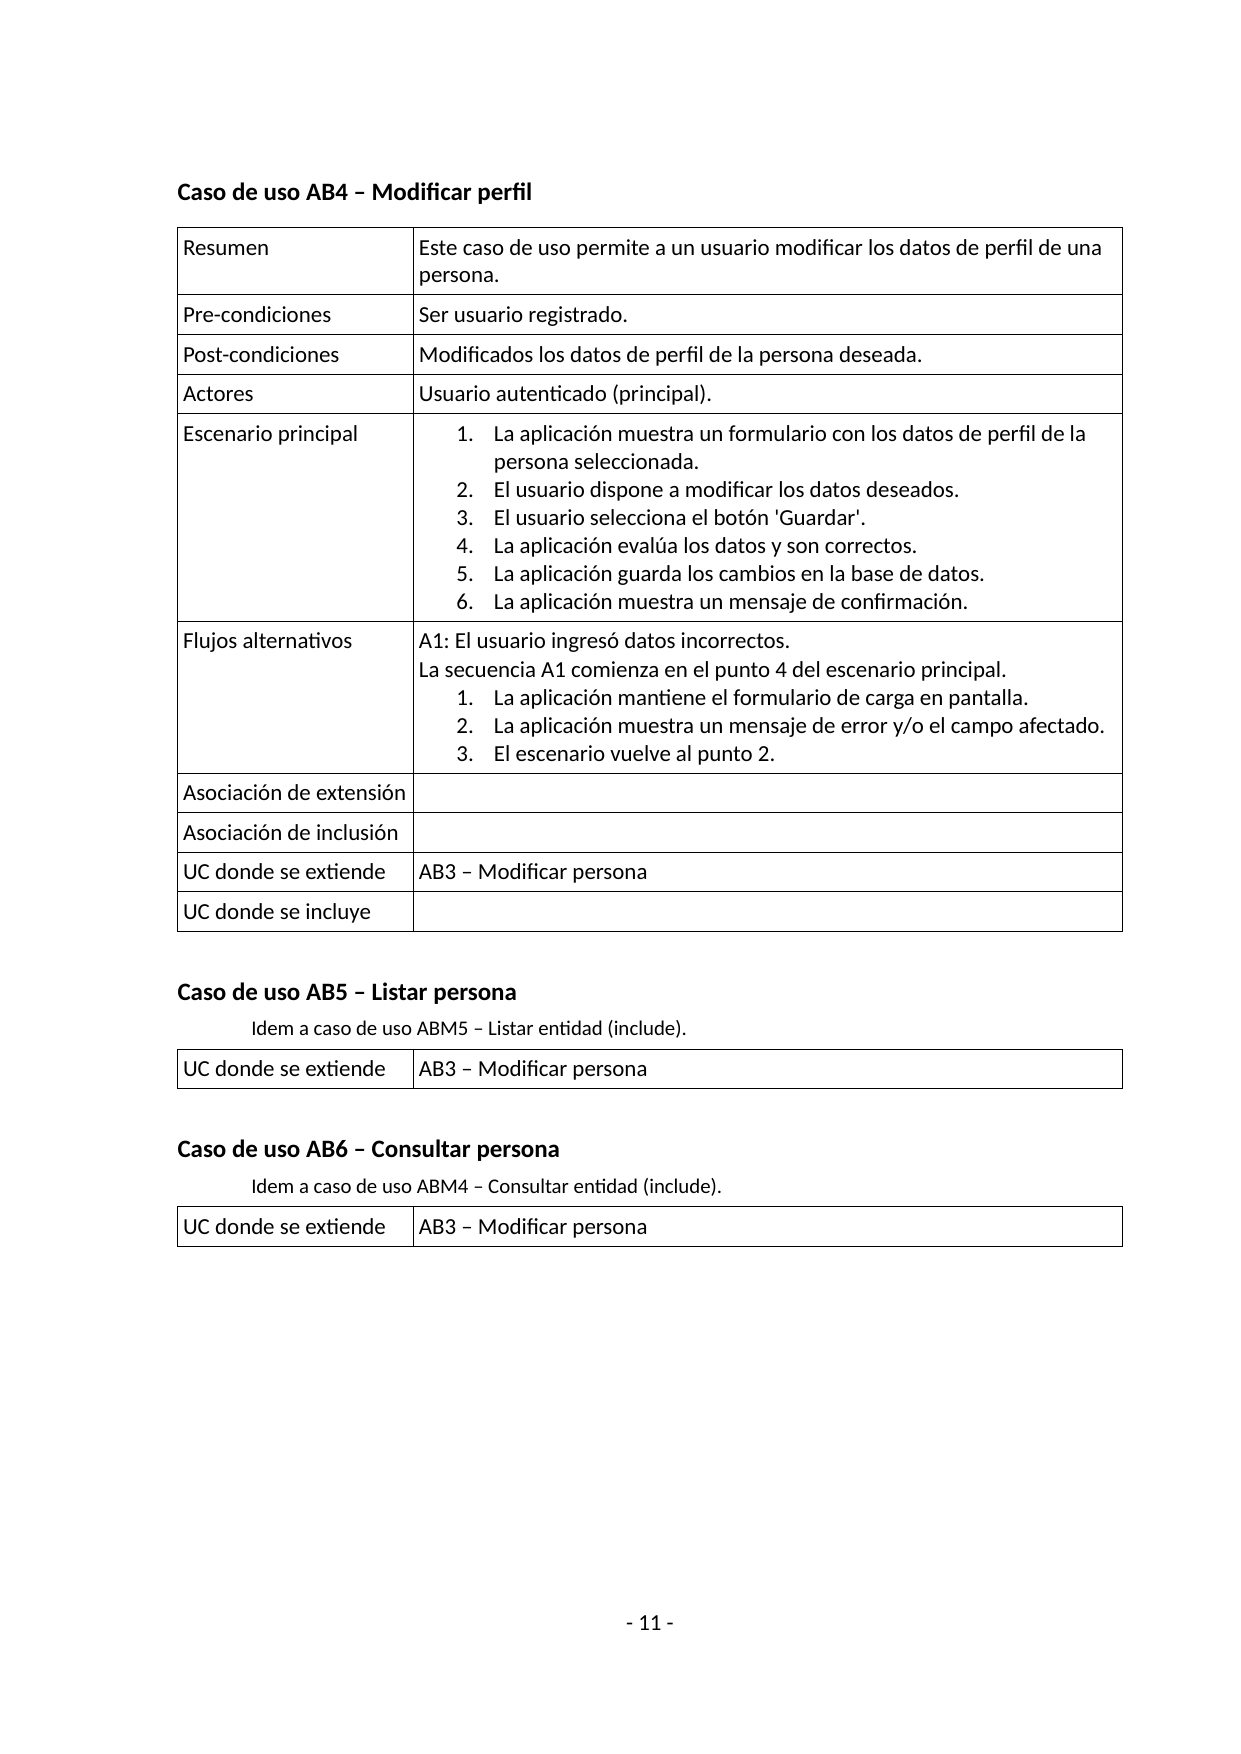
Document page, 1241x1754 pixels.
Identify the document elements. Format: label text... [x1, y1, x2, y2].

table_cell Post-condiciones [178, 335, 413, 373]
table_cell Asociación de inclusión [178, 813, 413, 852]
text Caso de uso AB5 – Listar persona [177, 976, 1122, 1006]
table_cell La aplicación muestra un formulario con los datos de perfil de la persona seleccionada. El usuario dispone a modificar los datos deseados. El usuario selecciona el botón 'Guardar'. La aplicación evalúa los datos y son correctos. La aplicación guarda los cambios en la base de datos. La aplicación muestra un mensaje de confirmación. [414, 414, 1122, 621]
table_cell Escenario principal [178, 414, 413, 621]
table_cell Asociación de extensión [178, 774, 413, 812]
text Caso de uso AB6 – Consultar persona [177, 1133, 1122, 1164]
table_cell Ser usuario registrado. [414, 295, 1122, 334]
table_cell Modificados los datos de perfil de la persona deseada. [414, 335, 1122, 373]
table_cell [414, 774, 1122, 812]
table_cell A1: El usuario ingresó datos incorrectos. La secuencia A1 comienza en el punto 4 del escenario principal. La aplicación mantiene el formulario de carga en pantalla. La aplicación muestra un mensaje de error y/o el campo afectado. El escenario vuelve al punto 2. [414, 622, 1122, 772]
table_header UC donde se extiende [178, 1050, 413, 1088]
table_cell AB3 – Modificar persona [414, 853, 1122, 891]
text Idem a caso de uso ABM4 – Consultar entidad (include). [177, 1173, 1122, 1198]
table_cell Pre-condiciones [178, 295, 413, 334]
table_header AB3 – Modificar persona [414, 1207, 1122, 1246]
table_cell UC donde se extiende [178, 853, 413, 891]
table_cell Flujos alternativos [178, 622, 413, 772]
table_header AB3 – Modificar persona [414, 1050, 1122, 1088]
table_cell [414, 892, 1122, 931]
table_cell [414, 813, 1122, 852]
list Caso de uso AB4 – Modificar perfil [177, 176, 1122, 206]
table_header Este caso de uso permite a un usuario modificar los datos de perfil de una persona. [414, 228, 1122, 294]
table_cell UC donde se incluye [178, 892, 413, 931]
table_header Resumen [178, 228, 413, 294]
table_header UC donde se extiende [178, 1207, 413, 1246]
table_cell Usuario autenticado (principal). [414, 375, 1122, 413]
table_cell Actores [178, 375, 413, 413]
text Idem a caso de uso ABM5 – Listar entidad (include). [177, 1015, 1122, 1041]
